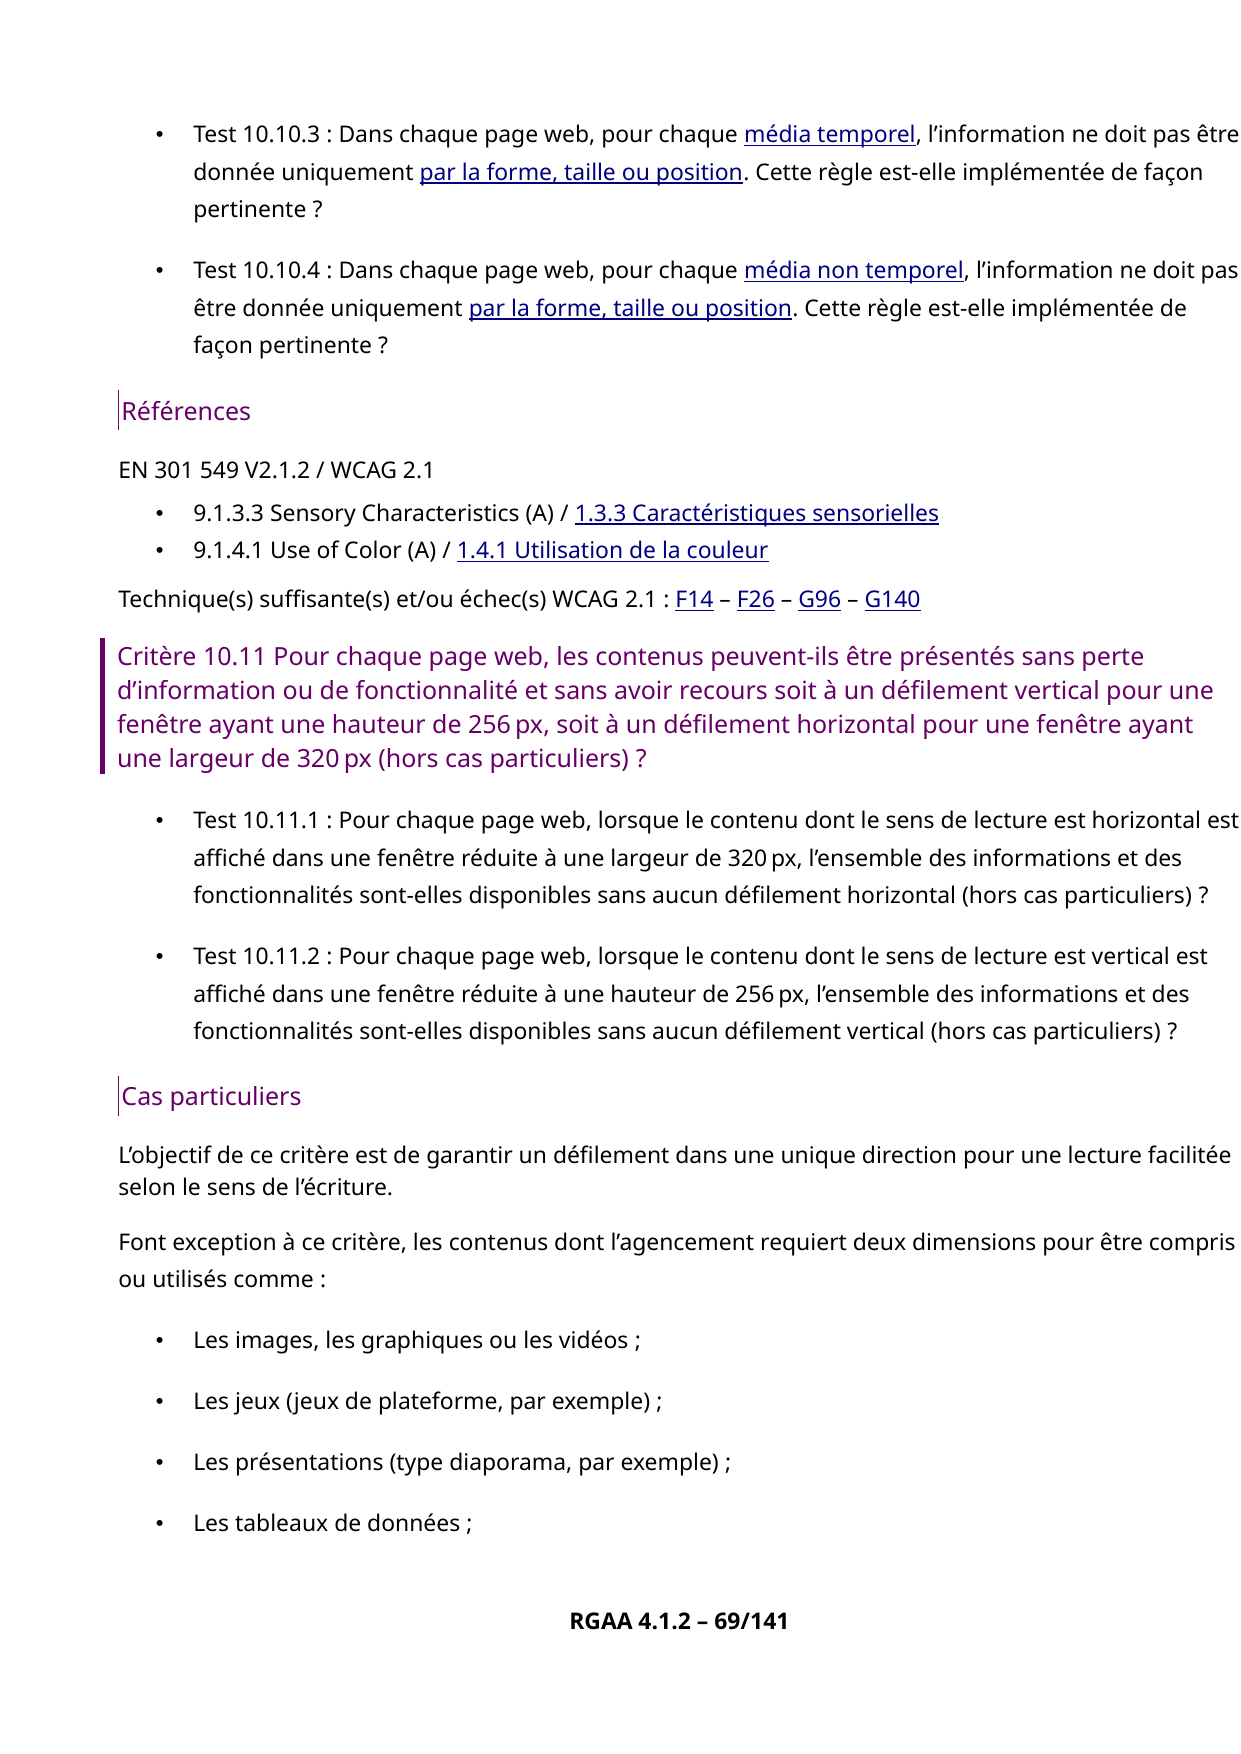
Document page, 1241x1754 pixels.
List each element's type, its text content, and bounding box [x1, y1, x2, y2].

list Les présentations (type diaporama, par exemple) ; [156, 1446, 1240, 1477]
list Test 10.11.1 : Pour chaque page web, lorsque le contenu dont le sens de lecture est horizontal est affiché dans une fenêtre réduite à une largeur de 320 px, l’ensemble des informations et des fonctionnalités sont-elles disponibles sans aucun défilement horizontal (hors cas particuliers) ? [156, 804, 1240, 910]
list Test 10.10.3 : Dans chaque page web, pour chaque média temporel, l’information ne doit pas être donnée uniquement par la forme, taille ou position. Cette règle est-elle implémentée de façon pertinente ? [156, 118, 1240, 224]
subtitle Critère 10.11 Pour chaque page web, les contenus peuvent-ils être présentés sans perte d’information ou de fonctionnalité et sans avoir recours soit à un défilement vertical pour une fenêtre ayant une hauteur de 256 px, soit à un défilement horizontal pour une fenêtre ayant une largeur de 320 px (hors cas particuliers) ? [105, 638, 1240, 774]
subtitle Cas particuliers [119, 1076, 1240, 1116]
text EN 301 549 V2.1.2 / WCAG 2.1 [118, 454, 1240, 485]
list 9.1.3.3 Sensory Characteristics (A) / 1.3.3 Caractéristiques sensorielles [156, 497, 1240, 528]
subtitle Références [119, 390, 1240, 430]
list Test 10.10.4 : Dans chaque page web, pour chaque média non temporel, l’information ne doit pas être donnée uniquement par la forme, taille ou position. Cette règle est-elle implémentée de façon pertinente ? [156, 254, 1240, 360]
list Les images, les graphiques ou les vidéos ; [156, 1324, 1240, 1355]
list 9.1.4.1 Use of Color (A) / 1.4.1 Utilisation de la couleur [156, 534, 1240, 565]
text L’objectif de ce critère est de garantir un défilement dans une unique direction pour une lecture facilitée selon le sens de l’écriture. [118, 1139, 1240, 1202]
text Font exception à ce critère, les contenus dont l’agencement requiert deux dimensions pour être compris ou utilisés comme : [118, 1226, 1240, 1294]
list Les tableaux de données ; [156, 1507, 1240, 1538]
text Technique(s) suffisante(s) et/ou échec(s) WCAG 2.1 : F14 – F26 – G96 – G140 [118, 583, 1240, 615]
list Les jeux (jeux de plateforme, par exemple) ; [156, 1385, 1240, 1416]
list Test 10.11.2 : Pour chaque page web, lorsque le contenu dont le sens de lecture est vertical est affiché dans une fenêtre réduite à une hauteur de 256 px, l’ensemble des informations et des fonctionnalités sont-elles disponibles sans aucun défilement vertical (hors cas particuliers) ? [156, 940, 1240, 1046]
